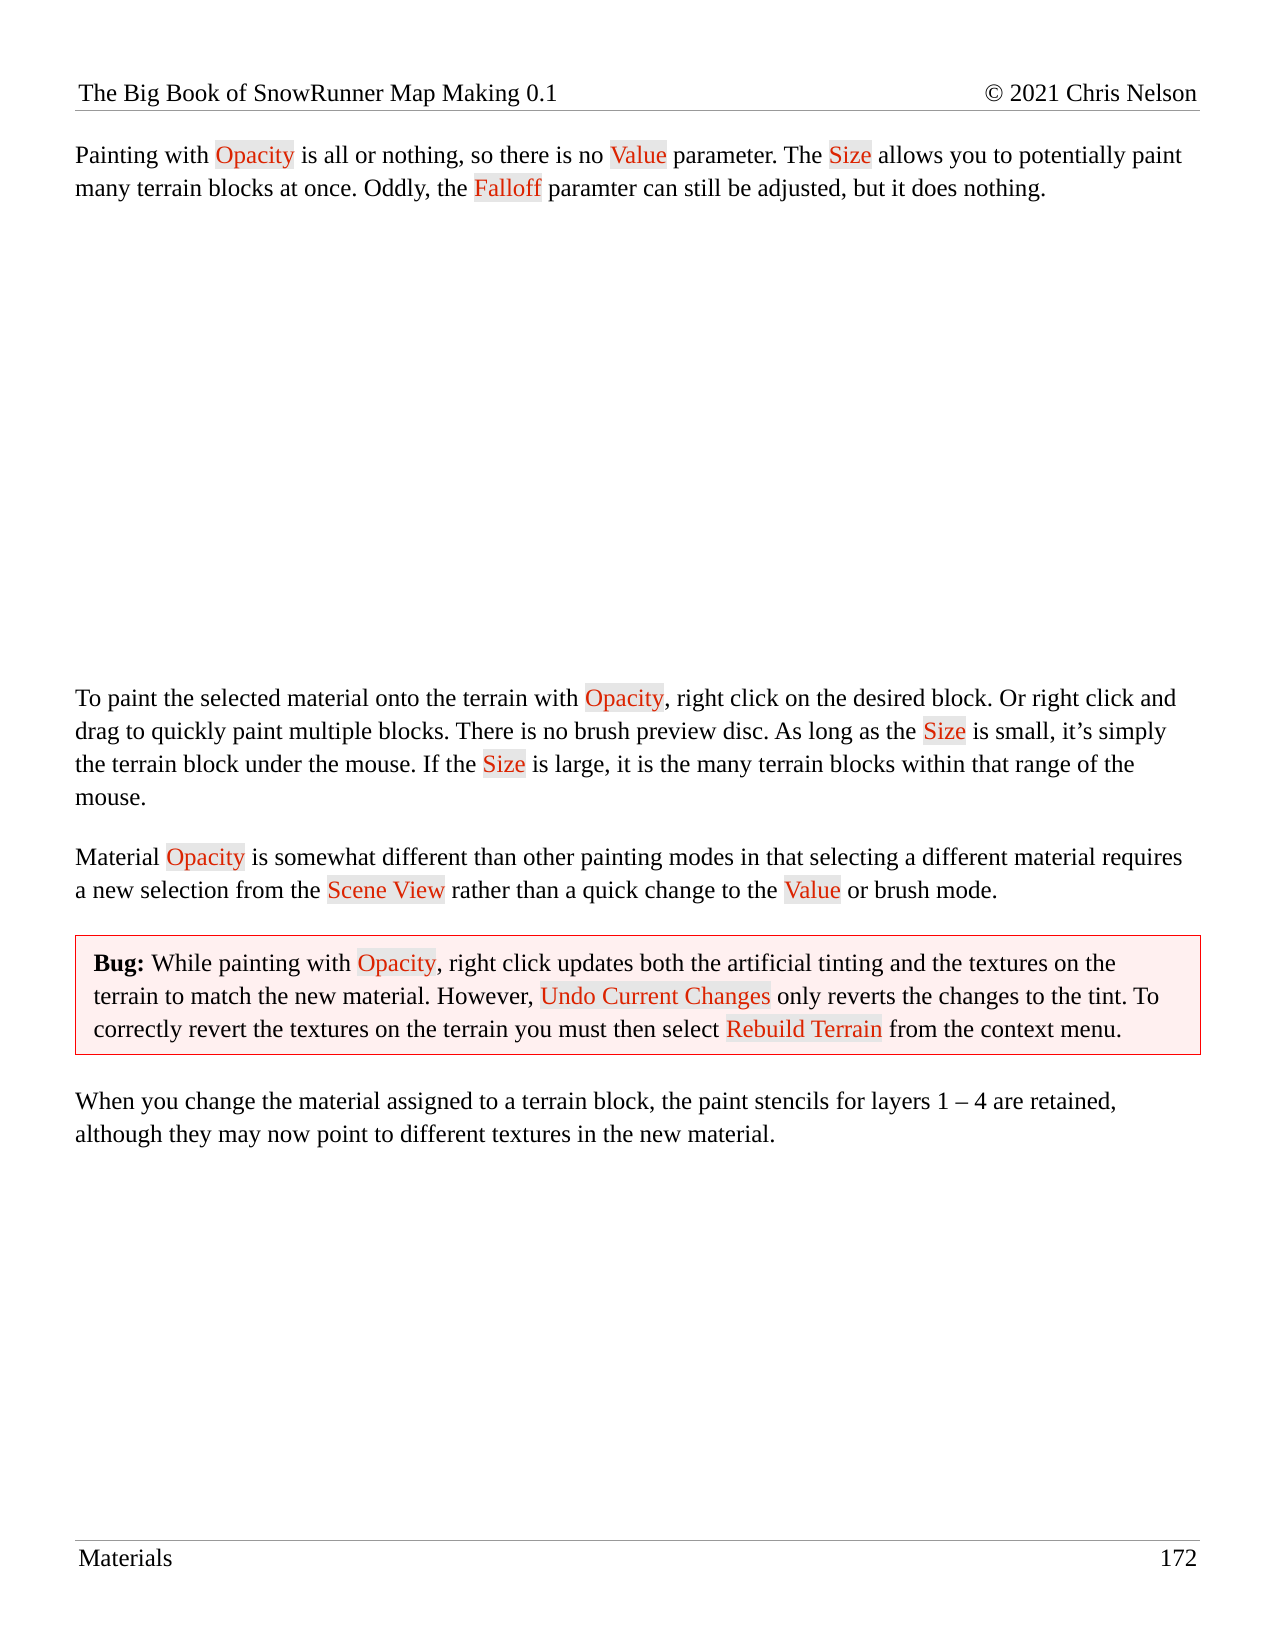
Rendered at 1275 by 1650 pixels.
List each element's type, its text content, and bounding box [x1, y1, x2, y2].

list While painting with Opacity, right click updates both the artificial tinting and the textures on the terrain to match the new material. However, Undo Current Changes only reverts the changes to the tint. To correctly revert the textures on the terrain you must then select Rebuild Terrain from the context menu. [76, 936, 1200, 1054]
text To paint the selected material onto the terrain with Opacity, right click on the desired block. Or right click and drag to quickly paint multiple blocks. There is no brush preview disc. As long as the Size is small, it’s simply the terrain block under the mouse. If the Size is large, it is the many terrain blocks within that range of the mouse. [75, 683, 1200, 811]
text Material Opacity is somewhat different than other painting modes in that selecting a different material requires a new selection from the Scene View rather than a quick change to the Value or brush mode. [75, 842, 1200, 904]
text Painting with Opacity is all or nothing, so there is no Value parameter. The Size allows you to potentially paint many terrain blocks at once. Oddly, the Falloff paramter can still be adjusted, but it does nothing. [75, 140, 1200, 202]
text When you change the material assigned to a terrain block, the paint stencils for layers 1 – 4 are retained, although they may now point to different textures in the new material. [75, 1086, 1200, 1148]
